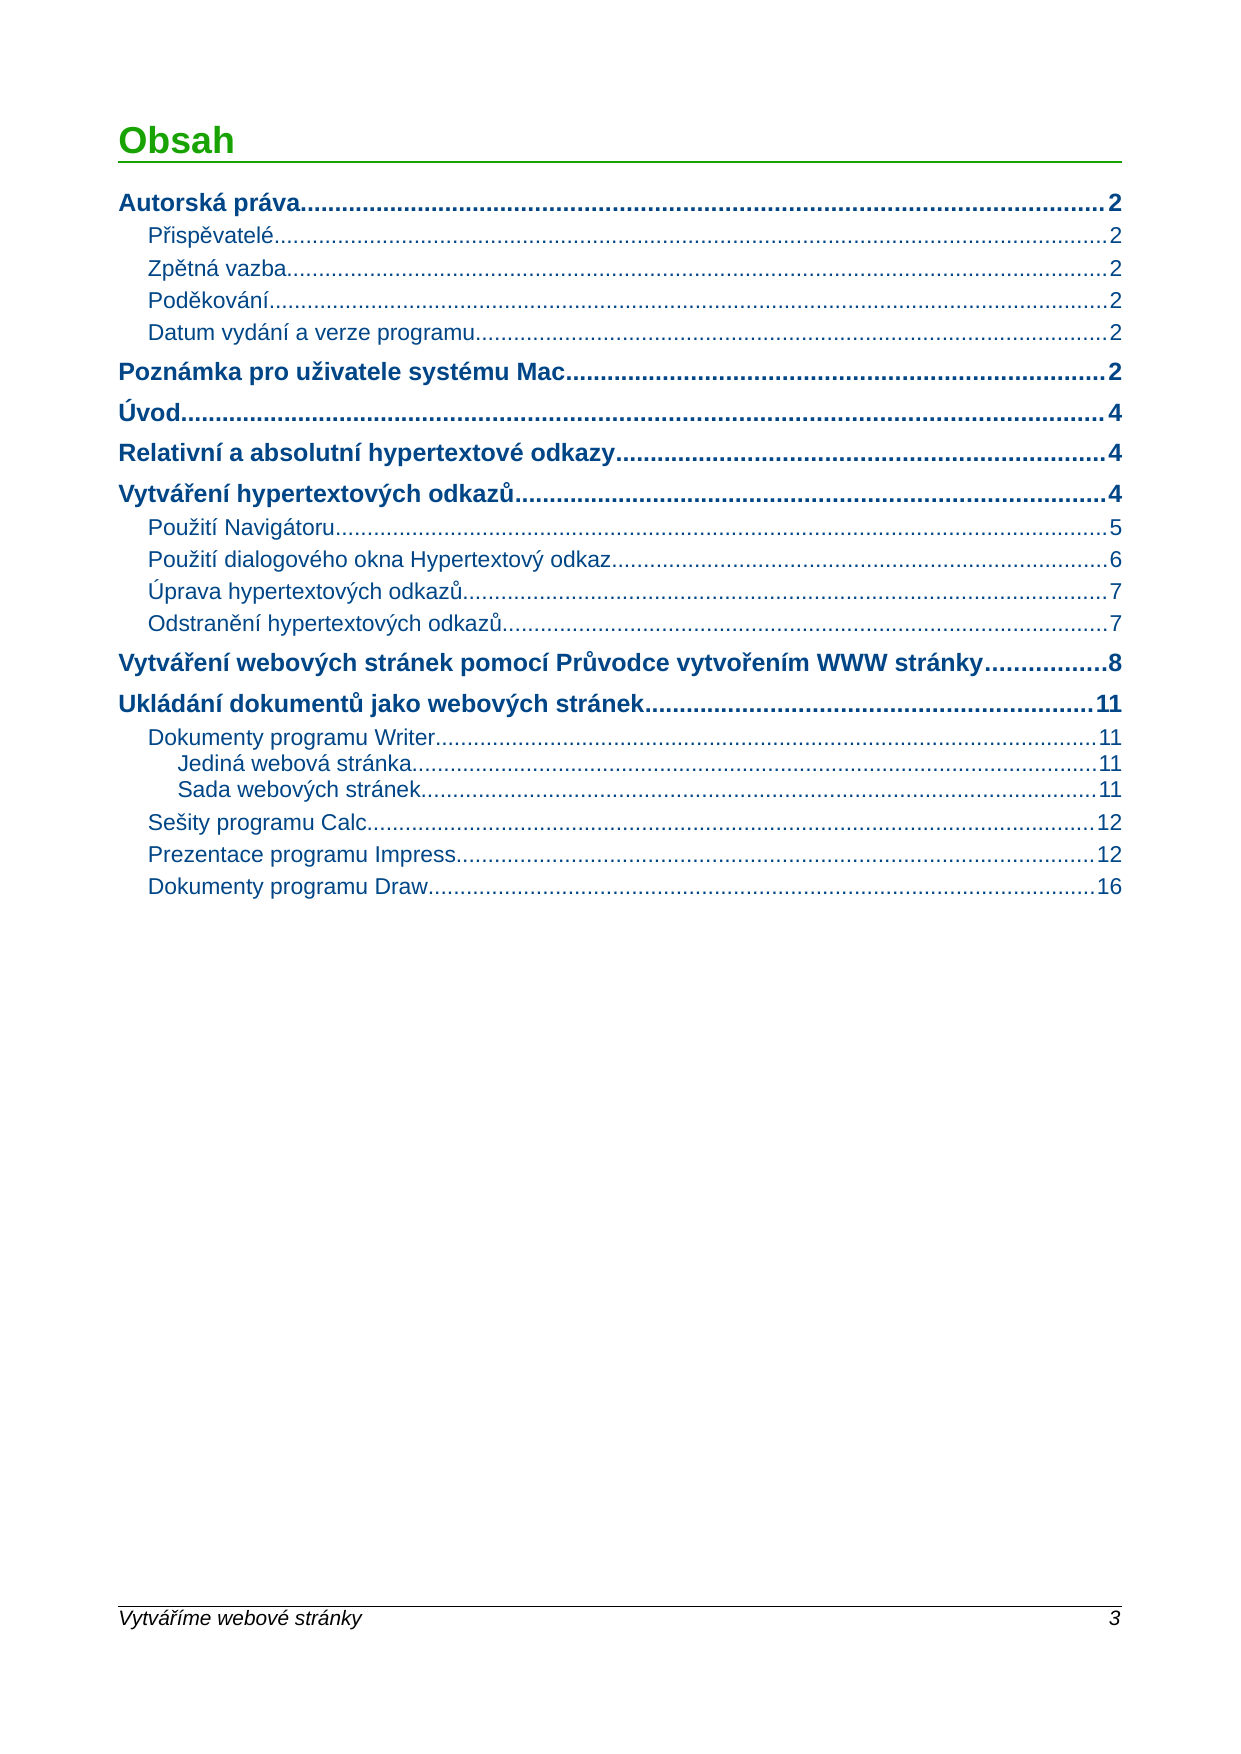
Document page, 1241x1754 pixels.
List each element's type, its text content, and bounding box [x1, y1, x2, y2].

text Poznámka pro uživatele systému Mac 2 [118, 357, 1122, 386]
text Dokumenty programu Writer 11 [148, 724, 1122, 750]
text Prezentace programu Impress 12 [148, 841, 1122, 867]
text Datum vydání a verze programu 2 [148, 319, 1122, 345]
text Sada webových stránek 11 [177, 776, 1122, 803]
text Vytváření webových stránek pomocí Průvodce vytvořením WWW stránky 8 [118, 648, 1122, 677]
text Odstranění hypertextových odkazů 7 [148, 610, 1122, 637]
text Sešity programu Calc 12 [148, 809, 1122, 835]
text Poděkování 2 [148, 287, 1122, 313]
text Úvod 4 [118, 398, 1122, 426]
text Autorská práva 2 [118, 187, 1122, 216]
text Obsah [118, 118, 1122, 161]
text Použití Navigátoru 5 [148, 513, 1122, 540]
text Použití dialogového okna Hypertextový odkaz 6 [148, 546, 1122, 572]
text Relativní a absolutní hypertextové odkazy 4 [118, 438, 1122, 467]
text Dokumenty programu Draw 16 [148, 873, 1122, 899]
text Ukládání dokumentů jako webových stránek 11 [118, 689, 1122, 718]
text Vytváření hypertextových odkazů 4 [118, 479, 1122, 507]
text Jediná webová stránka 11 [177, 750, 1122, 776]
text Přispěvatelé 2 [148, 222, 1122, 248]
text Úprava hypertextových odkazů 7 [148, 578, 1122, 604]
text Zpětná vazba 2 [148, 254, 1122, 281]
